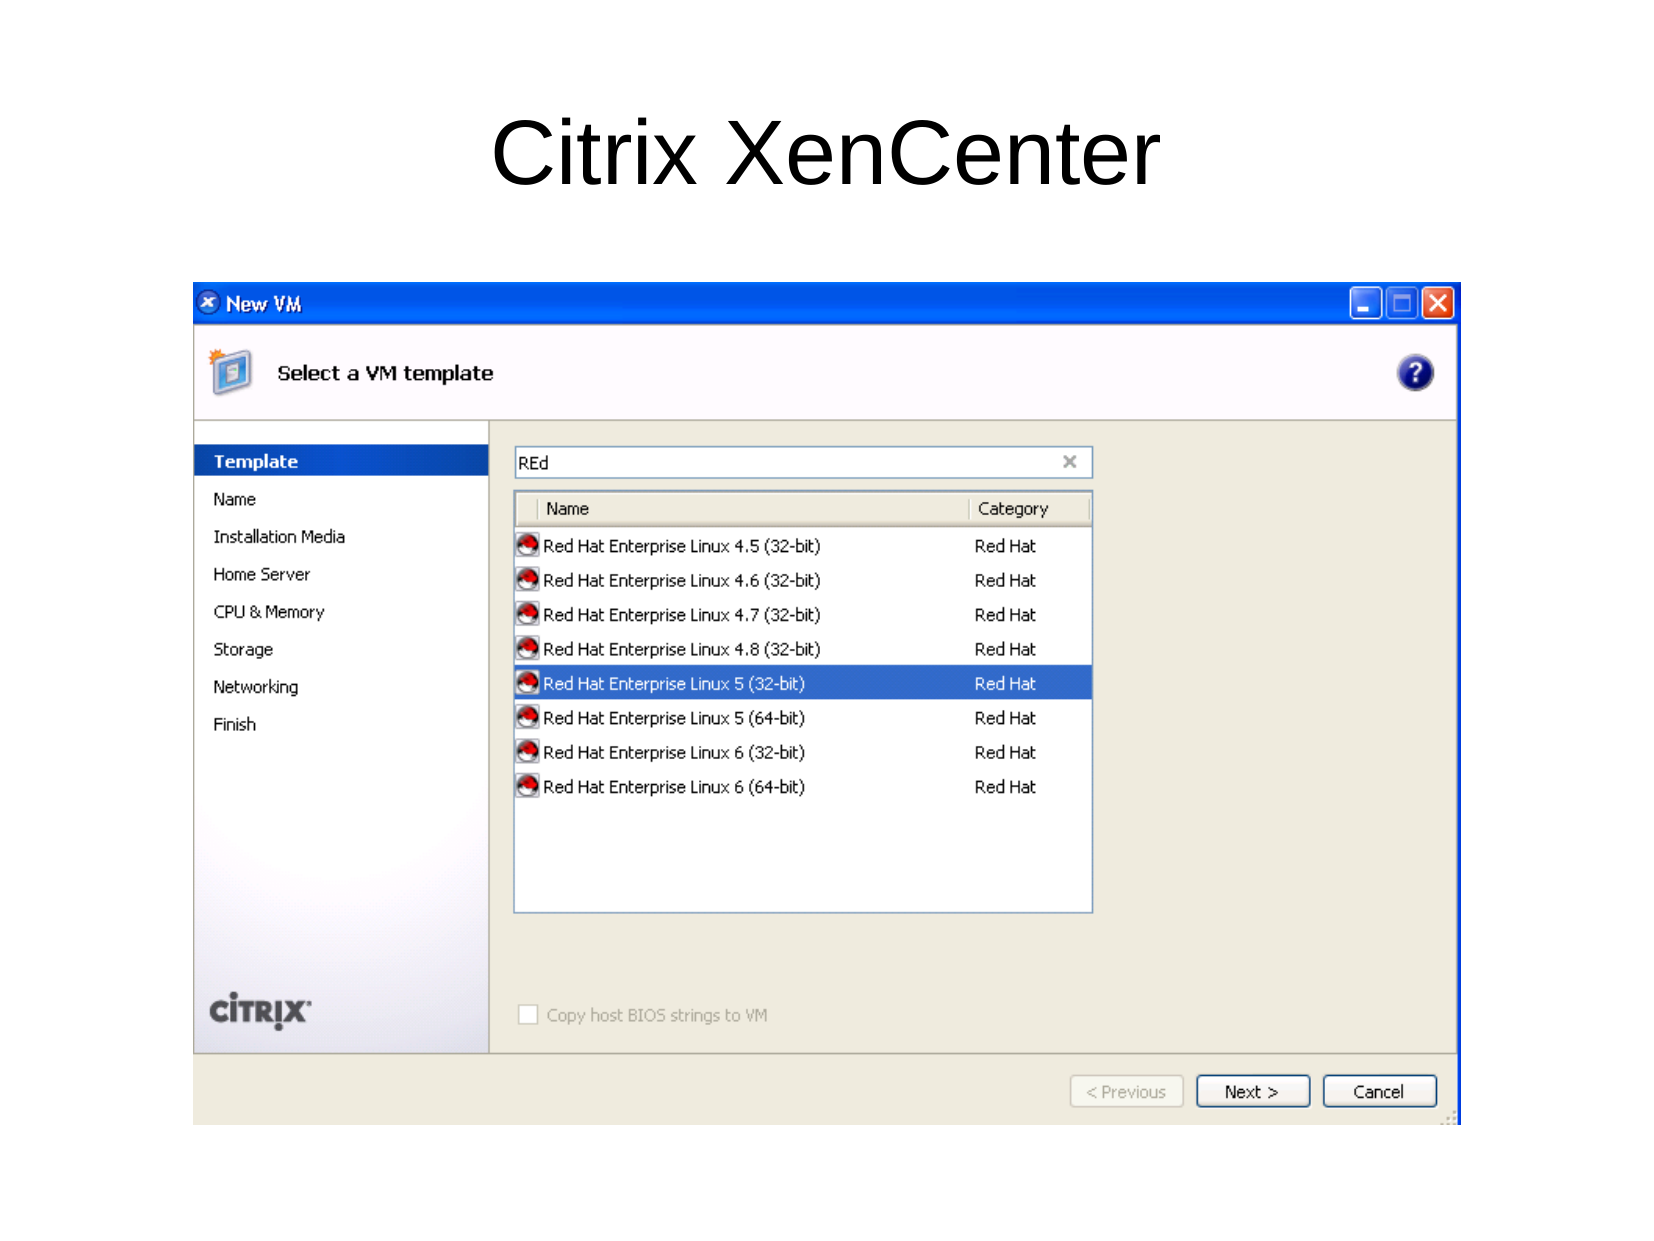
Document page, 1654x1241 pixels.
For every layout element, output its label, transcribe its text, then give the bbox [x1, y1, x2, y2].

picture [193, 282, 1461, 1126]
title Citrix XenCenter [82, 49, 1571, 257]
